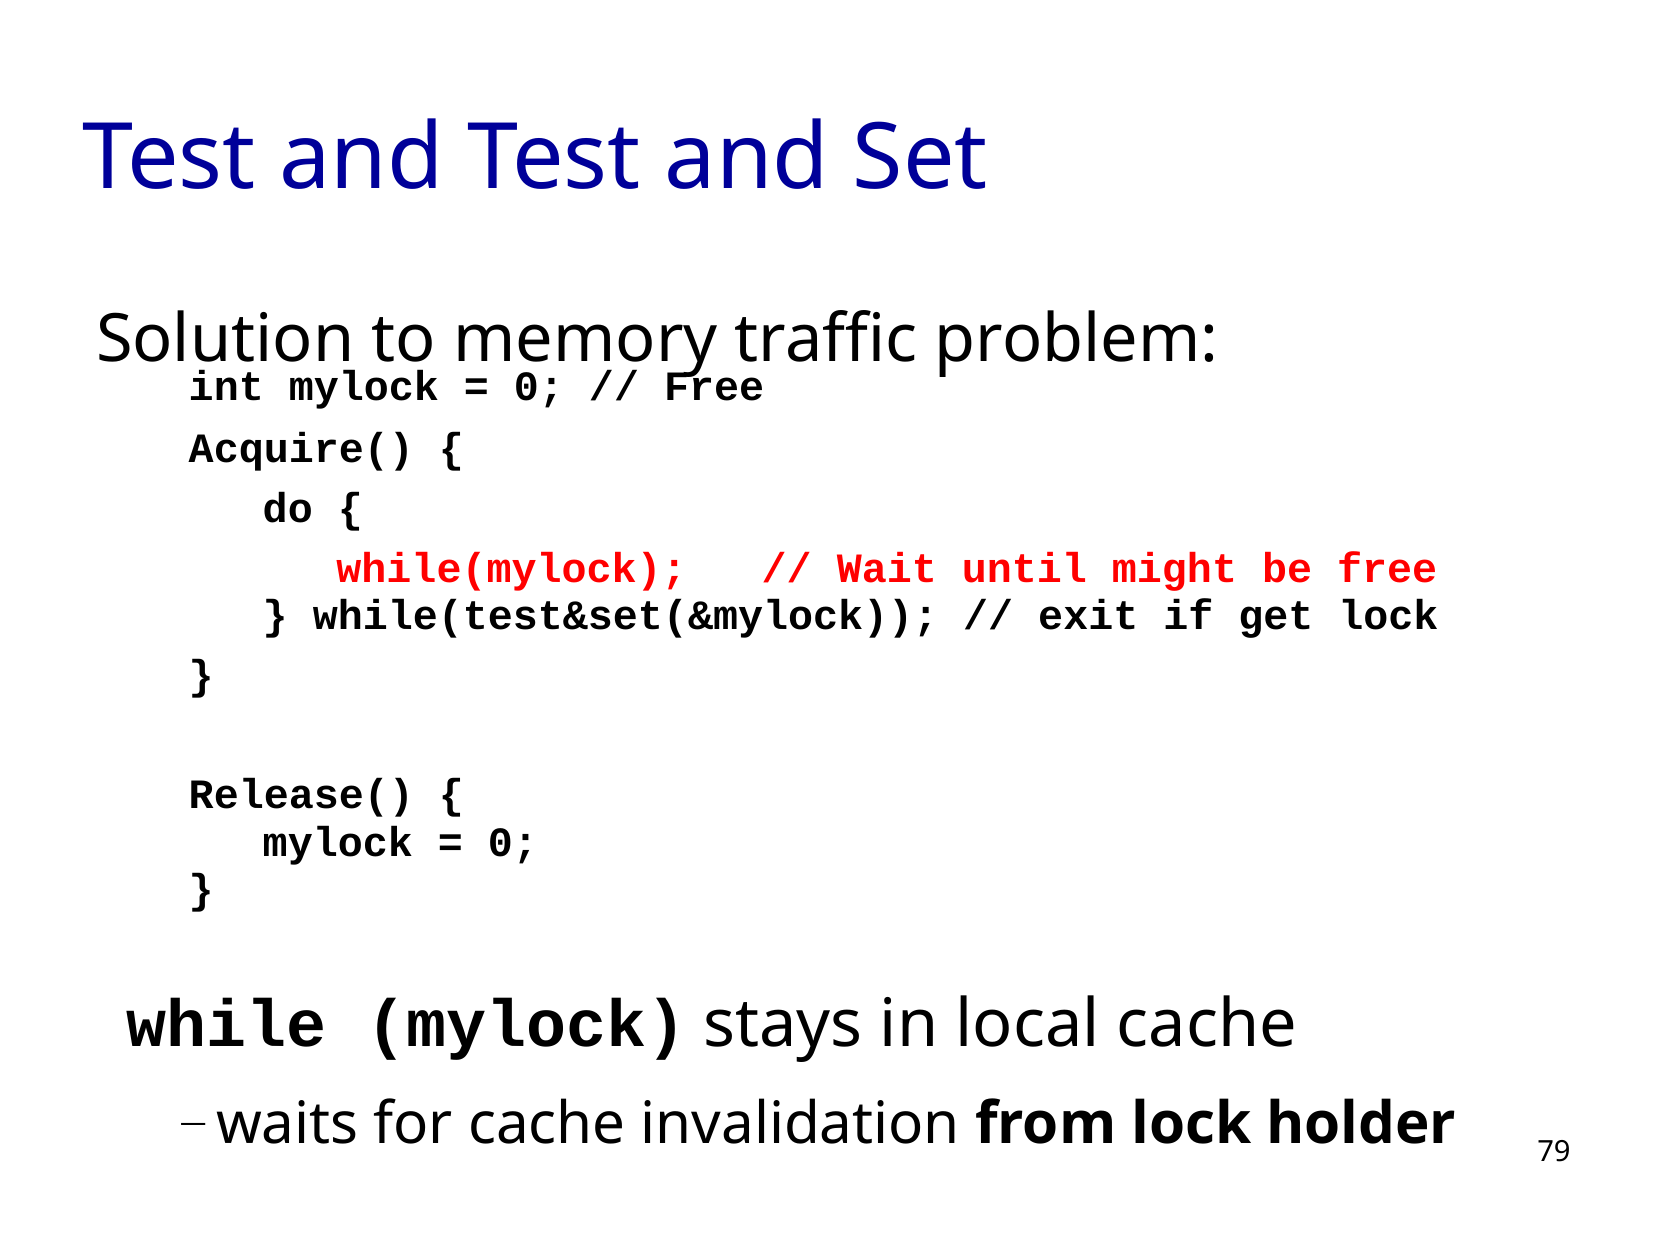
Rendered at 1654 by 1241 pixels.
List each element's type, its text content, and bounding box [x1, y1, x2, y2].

text_box int mylock = 0; // Free Acquire() { do { while(mylock); // Wait until might be free } while(test&set(&mylock)); // exit if get lock } Release() { mylock = 0; } [53, 339, 1546, 931]
title Test and Test and Set [82, 49, 1571, 257]
list Solution to memory traffic problem: [60, 290, 1571, 391]
list while (mylock) stays in local cache waits for cache invalidation from lock holder [90, 975, 1601, 1201]
